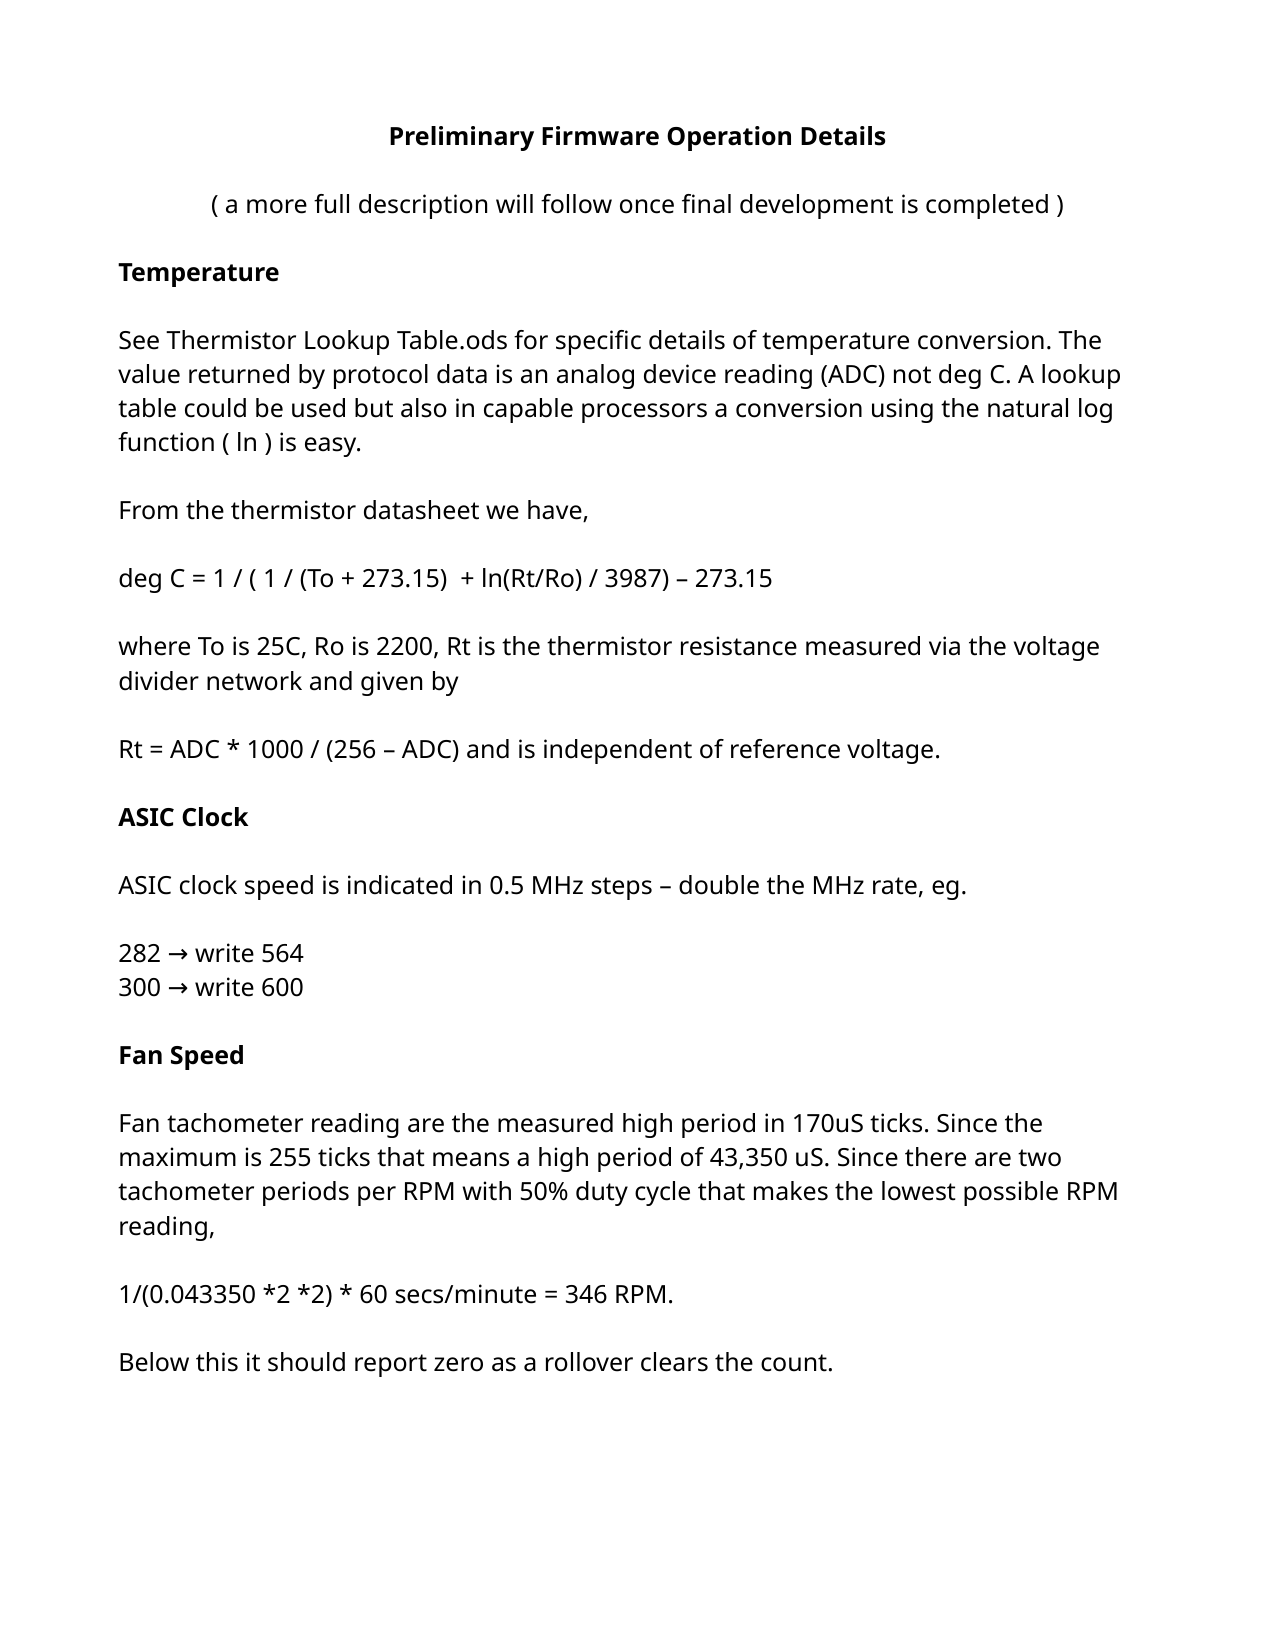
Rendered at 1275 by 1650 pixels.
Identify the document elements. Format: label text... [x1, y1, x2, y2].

text where To is 25C, Ro is 2200, Rt is the thermistor resistance measured via the voltage divider network and given by [118, 629, 1157, 697]
text Temperature [118, 254, 1157, 288]
text Preliminary Firmware Operation Details [118, 118, 1157, 152]
text 1/(0.043350 *2 *2) * 60 secs/minute = 346 RPM. [118, 1276, 1157, 1310]
text Below this it should report zero as a rollover clears the count. [118, 1344, 1157, 1378]
text See Thermistor Lookup Table.ods for specific details of temperature conversion. The value returned by protocol data is an analog device reading (ADC) not deg C. A lookup table could be used but also in capable processors a conversion using the natural log function ( ln ) is easy. [118, 322, 1157, 459]
text From the thermistor datasheet we have, [118, 493, 1157, 527]
text ASIC clock speed is indicated in 0.5 MHz steps – double the MHz rate, eg. [118, 867, 1157, 902]
text Fan tachometer reading are the measured high period in 170uS ticks. Since the maximum is 255 ticks that means a high period of 43,350 uS. Since there are two tachometer periods per RPM with 50% duty cycle that makes the lowest possible RPM reading, [118, 1106, 1157, 1242]
text ASIC Clock [118, 799, 1157, 833]
text Fan Speed [118, 1038, 1157, 1072]
text deg C = 1 / ( 1 / (To + 273.15) + ln(Rt/Ro) / 3987) – 273.15 [118, 561, 1157, 595]
text 282 → write 564 [118, 936, 1157, 970]
text Rt = ADC * 1000 / (256 – ADC) and is independent of reference voltage. [118, 731, 1157, 765]
text 300 → write 600 [118, 970, 1157, 1004]
text ( a more full description will follow once final development is completed ) [118, 186, 1157, 220]
